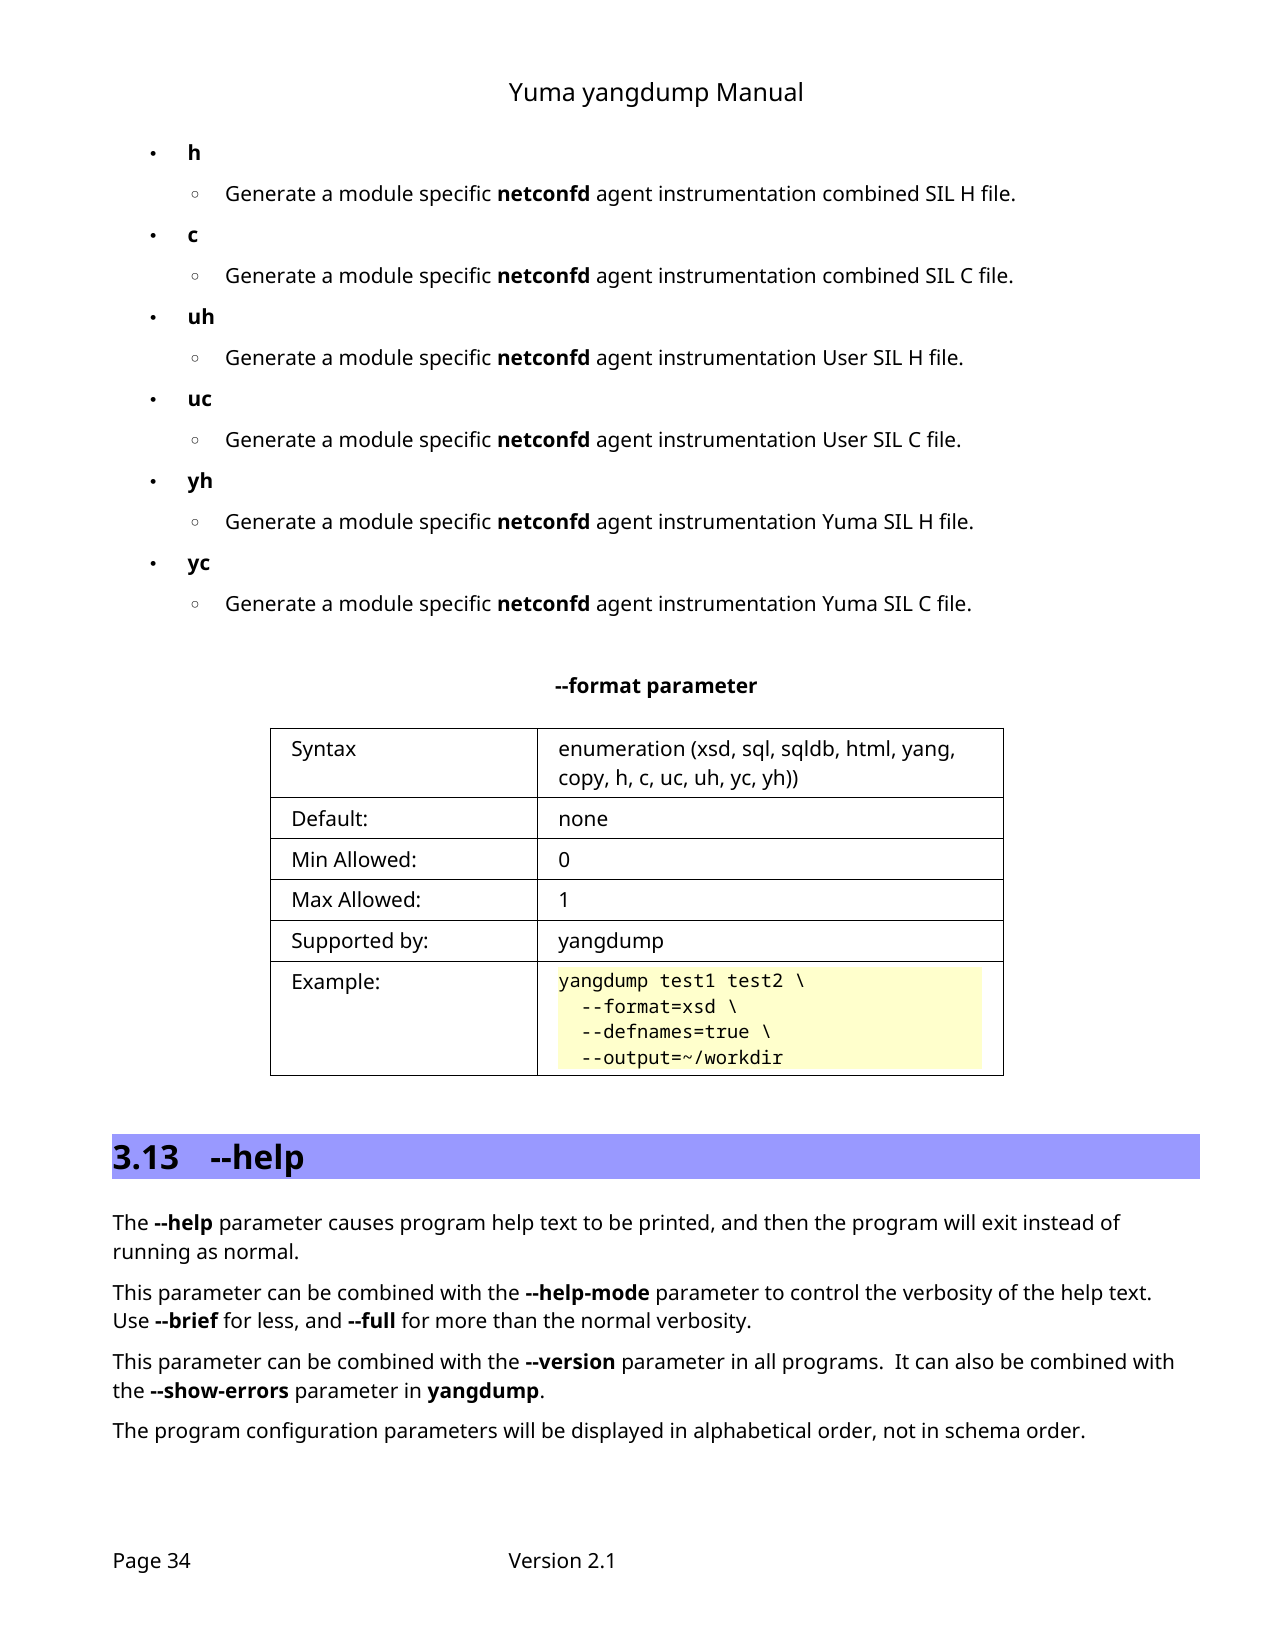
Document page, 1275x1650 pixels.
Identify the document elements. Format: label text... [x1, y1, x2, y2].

list Generate a module specific netconfd agent instrumentation combined SIL H file. [187, 179, 1200, 208]
list Generate a module specific netconfd agent instrumentation Yuma SIL C file. [187, 589, 1200, 617]
table_cell 1 [538, 880, 1003, 920]
list uh [150, 302, 1200, 331]
table_cell Example: [271, 962, 537, 1075]
list h [150, 138, 1200, 167]
text This parameter can be combined with the --version parameter in all programs. It can also be combined with the --show-errors parameter in yangdump. [112, 1347, 1200, 1404]
list Generate a module specific netconfd agent instrumentation Yuma SIL H file. [187, 507, 1200, 535]
table_header Syntax [271, 729, 537, 797]
table_cell none [538, 798, 1003, 838]
list yh [150, 466, 1200, 494]
subtitle --format parameter [127, 671, 1185, 699]
table_cell Supported by: [271, 921, 537, 961]
table_cell yangdump test1 test2 \ --format=xsd \ --defnames=true \ --output=~/workdir [538, 962, 1003, 1075]
list Generate a module specific netconfd agent instrumentation User SIL H file. [187, 343, 1200, 372]
list uc [150, 384, 1200, 413]
table_cell yangdump [538, 921, 1003, 961]
text This parameter can be combined with the --help-mode parameter to control the verbosity of the help text. Use --brief for less, and --full for more than the normal verbosity. [112, 1278, 1200, 1335]
table_cell Min Allowed: [271, 839, 537, 879]
subtitle --help [112, 1134, 1200, 1179]
text The --help parameter causes program help text to be printed, and then the program will exit instead of running as normal. [112, 1208, 1200, 1265]
table_header enumeration (xsd, sql, sqldb, html, yang, copy, h, c, uc, uh, yc, yh)) [538, 729, 1003, 797]
list yc [150, 548, 1200, 576]
table_cell Max Allowed: [271, 880, 537, 920]
text The program configuration parameters will be displayed in alphabetical order, not in schema order. [112, 1417, 1200, 1445]
table_cell 0 [538, 839, 1003, 879]
list Generate a module specific netconfd agent instrumentation combined SIL C file. [187, 261, 1200, 290]
table_cell Default: [271, 798, 537, 838]
list c [150, 220, 1200, 249]
list Generate a module specific netconfd agent instrumentation User SIL C file. [187, 425, 1200, 453]
